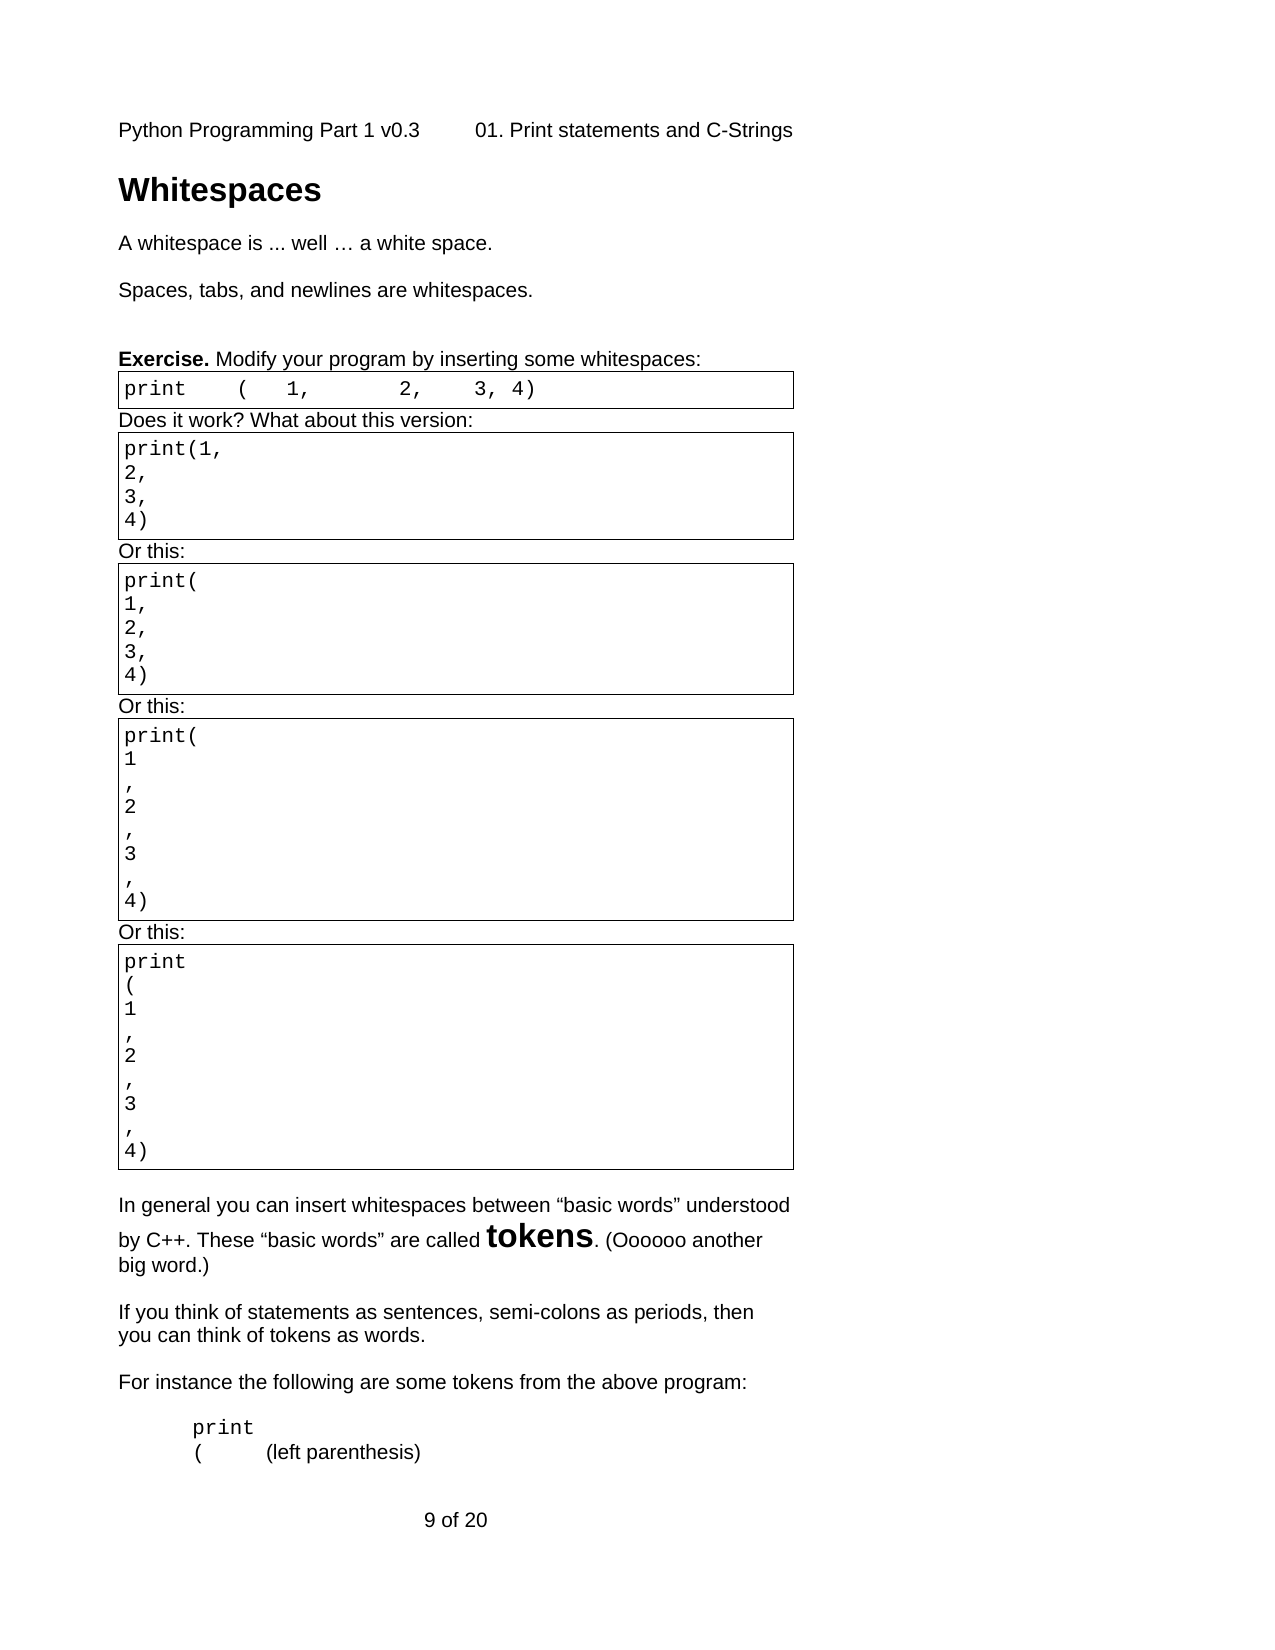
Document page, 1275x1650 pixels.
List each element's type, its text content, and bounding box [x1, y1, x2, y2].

text Or this: [118, 540, 793, 563]
table_header print ( 1, 2, 3, 4) [119, 372, 793, 407]
text In general you can insert whitespaces between “basic words” understood by C++. These “basic words” are called tokens. (Oooooo another big word.) [118, 1193, 793, 1277]
table_header print( 1, 2, 3, 4) [119, 564, 793, 694]
text print [118, 1417, 793, 1440]
text Or this: [118, 695, 793, 718]
text Or this: [118, 921, 793, 944]
text Exercise. Modify your program by inserting some whitespaces: [118, 348, 793, 371]
text A whitespace is ... well … a white space. [118, 232, 793, 255]
text ( (left parenthesis) [118, 1440, 793, 1465]
table_header print(1, 2, 3, 4) [119, 433, 793, 539]
table_header print ( 1 , 2 , 3 , 4) [119, 945, 793, 1169]
text Does it work? What about this version: [118, 409, 793, 432]
text If you think of statements as sentences, semi-colons as periods, then you can think of tokens as words. [118, 1301, 793, 1347]
text For instance the following are some tokens from the above program: [118, 1370, 793, 1393]
table_header print( 1 , 2 , 3 , 4) [119, 719, 793, 920]
text Spaces, tabs, and newlines are whitespaces. [118, 278, 793, 302]
text Whitespaces [118, 171, 793, 209]
